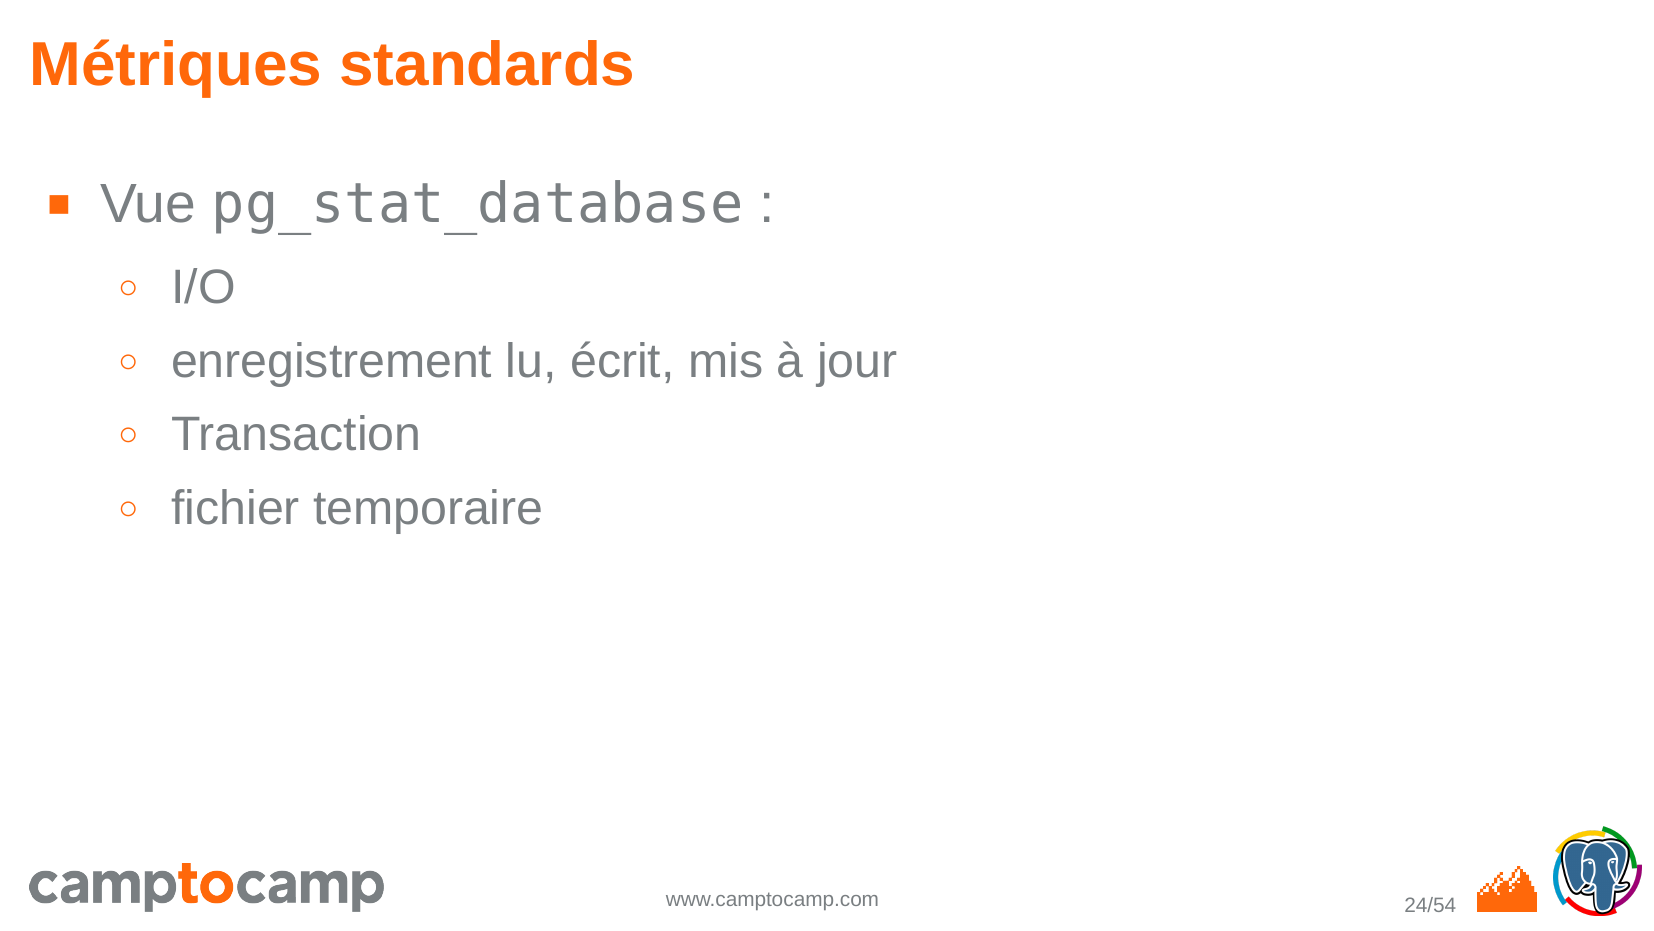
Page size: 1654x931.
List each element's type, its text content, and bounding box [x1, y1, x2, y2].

title Métriques standards [29, 29, 1625, 156]
picture [1553, 826, 1642, 916]
list Vue pg_stat_database : I/O enregistrement lu, écrit, mis à jour Transaction fichier temporaire [29, 171, 1625, 827]
picture [1477, 866, 1537, 912]
picture [29, 863, 384, 912]
